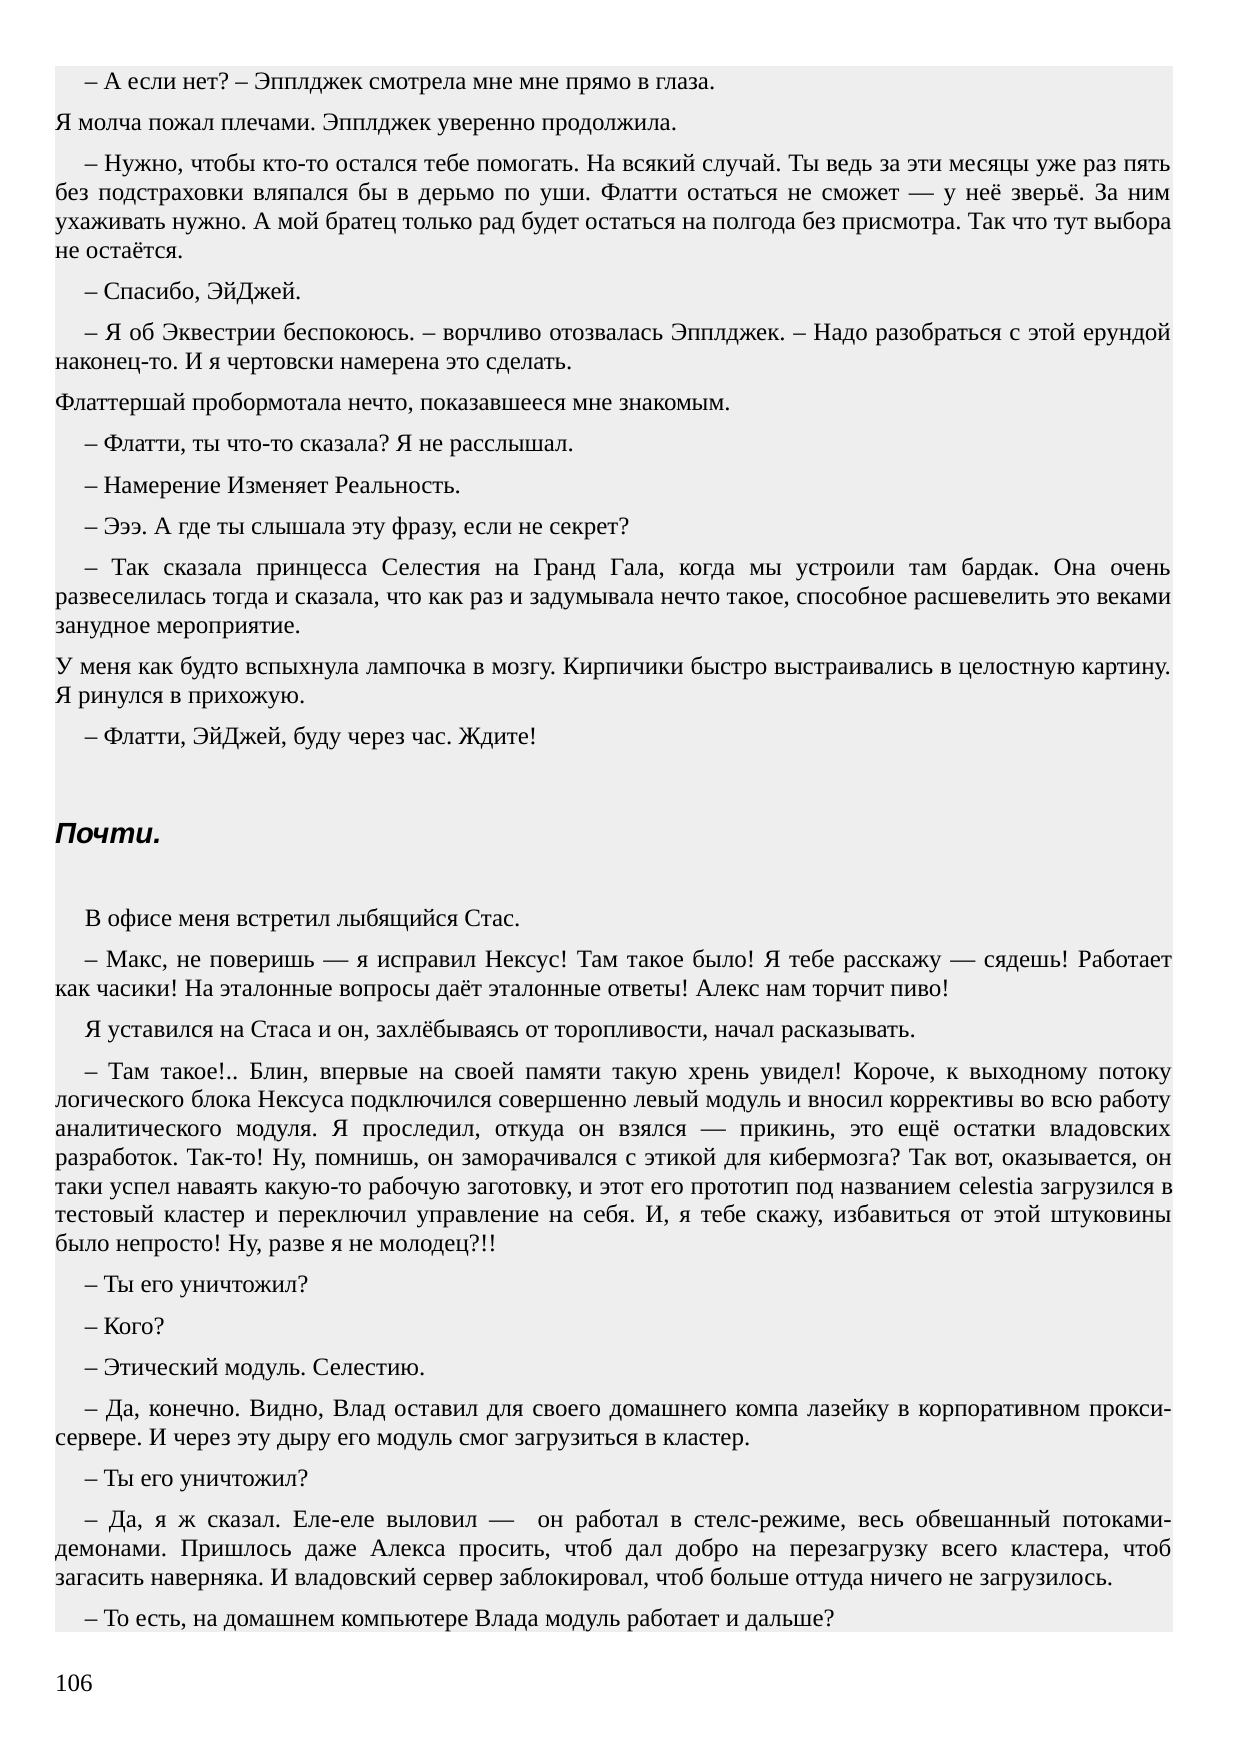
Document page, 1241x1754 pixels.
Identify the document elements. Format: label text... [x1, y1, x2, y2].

text – Макс, не поверишь — я исправил Нексус! Там такое было! Я тебе расскажу — сядешь! Работает как часики! На эталонные вопросы даёт эталонные ответы! Алекс нам торчит пиво! [55, 944, 1173, 1002]
text – Флатти, ЭйДжей, буду через час. Ждите! [55, 721, 1173, 750]
list Я молча пожал плечами. Эпплджек уверенно продолжила. [55, 107, 1173, 136]
text – Ты его уничтожил? [55, 1269, 1173, 1298]
text – Нужно, чтобы кто-то остался тебе помогать. На всякий случай. Ты ведь за эти месяцы уже раз пять без подстраховки вляпался бы в дерьмо по уши. Флатти остаться не сможет — у неё зверьё. За ним ухаживать нужно. А мой братец только рад будет остаться на полгода без присмотра. Так что тут выбора не остаётся. [55, 148, 1173, 263]
list У меня как будто вспыхнула лампочка в мозгу. Кирпичики быстро выстраивались в целостную картину. Я ринулся в прихожую. [55, 651, 1173, 708]
subtitle Почти. [55, 816, 1173, 849]
text – Да, конечно. Видно, Влад оставил для своего домашнего компа лазейку в корпоративном прокси-сервере. И через эту дыру его модуль смог загрузиться в кластер. [55, 1393, 1173, 1451]
text Я уставился на Стаса и он, захлёбываясь от торопливости, начал расказывать. [55, 1014, 1173, 1043]
text – Я об Эквестрии беспокоюсь. – ворчливо отозвалась Эпплджек. – Надо разобраться с этой ерундой наконец-то. И я чертовски намерена это сделать. [55, 317, 1173, 375]
list Флаттершай пробормотала нечто, показавшееся мне знакомым. [55, 387, 1173, 416]
text – Эээ. А где ты слышала эту фразу, если не секрет? [55, 511, 1173, 540]
text – Флатти, ты что-то сказала? Я не расслышал. [55, 428, 1173, 457]
text – То есть, на домашнем компьютере Влада модуль работает и дальше? [55, 1603, 1173, 1632]
text – Ты его уничтожил? [55, 1463, 1173, 1492]
text – А если нет? – Эпплджек смотрела мне мне прямо в глаза. [55, 66, 1173, 95]
text В офисе меня встретил лыбящийся Стас. [55, 903, 1173, 932]
text – Там такое!.. Блин, впервые на своей памяти такую хрень увидел! Короче, к выходному потоку логического блока Нексуса подключился совершенно левый модуль и вносил коррективы во всю работу аналитического модуля. Я проследил, откуда он взялся — прикинь, это ещё остатки владовских разработок. Так-то! Ну, помнишь, он заморачивался с этикой для кибермозга? Так вот, оказывается, он таки успел наваять какую-то рабочую заготовку, и этот его прототип под названием celestia загрузился в тестовый кластер и переключил управление на себя. И, я тебе скажу, избавиться от этой штуковины было непросто! Ну, разве я не молодец?!! [55, 1056, 1173, 1257]
text – Так сказала принцесса Селестия на Гранд Гала, когда мы устроили там бардак. Она очень развеселилась тогда и сказала, что как раз и задумывала нечто такое, способное расшевелить это веками занудное мероприятие. [55, 552, 1173, 638]
text – Этический модуль. Селестию. [55, 1352, 1173, 1381]
text – Да, я ж сказал. Еле-еле выловил — он работал в стелс-режиме, весь обвешанный потоками-демонами. Пришлось даже Алекса просить, чтоб дал добро на перезагрузку всего кластера, чтоб загасить наверняка. И владовский сервер заблокировал, чтоб больше оттуда ничего не загрузилось. [55, 1504, 1173, 1591]
text – Кого? [55, 1311, 1173, 1339]
text – Спасибо, ЭйДжей. [55, 276, 1173, 305]
text – Намерение Изменяет Реальность. [55, 470, 1173, 498]
